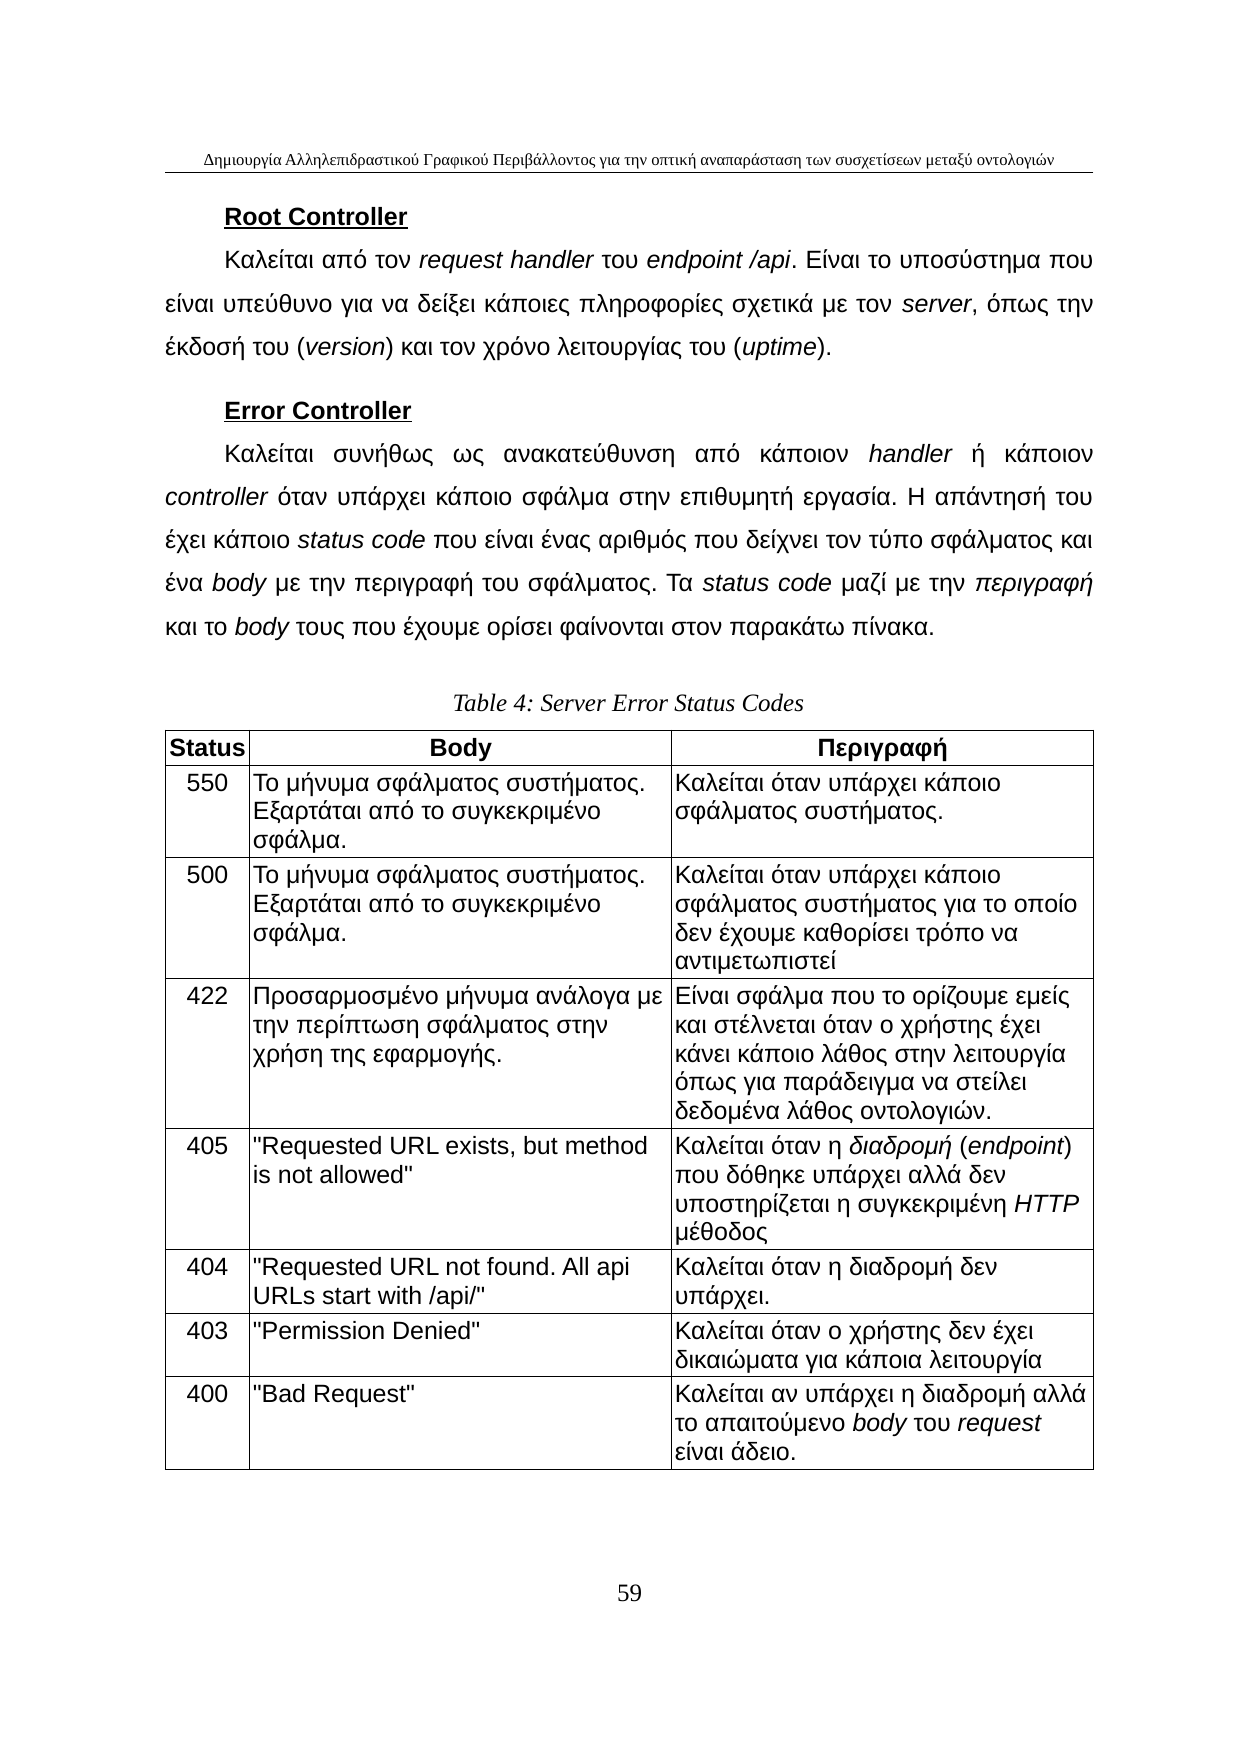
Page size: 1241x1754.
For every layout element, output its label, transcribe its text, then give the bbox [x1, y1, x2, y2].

table_cell Καλείται όταν υπάρχει κάποιο σφάλματος συστήματος για το οποίο δεν έχουμε καθορίσει τρόπο να αντιμετωπιστεί [672, 858, 1093, 978]
table_cell Καλείται όταν υπάρχει κάποιο σφάλματος συστήματος. [672, 766, 1093, 857]
table_cell Το μήνυμα σφάλματος συστήματος. Εξαρτάται από το συγκεκριμένο σφάλμα. [250, 766, 671, 857]
table_cell 405 [166, 1129, 249, 1249]
table_cell "Bad Request" [250, 1377, 671, 1469]
table_cell Καλείται αν υπάρχει η διαδρομή αλλά το απαιτούμενο body του request είναι άδειο. [672, 1377, 1093, 1469]
text Καλείται από τον request handler του endpoint /api. Είναι το υποσύστημα που είναι υπεύθυνο για να δείξει κάποιες πληροφορίες σχετικά με τον server, όπως την έκδοσή του (version) και τον χρόνο λειτουργίας του (uptime). [165, 245, 1093, 360]
text Root Controller [165, 202, 1093, 231]
table_cell "Requested URL not found. All api URLs start with /api/" [250, 1250, 671, 1313]
table_cell "Permission Denied" [250, 1314, 671, 1376]
text Table 4: Server Error Status Codes [165, 688, 1093, 717]
table_header Body [250, 731, 671, 764]
table_header Status [166, 731, 249, 764]
table_cell Προσαρμοσμένο μήνυμα ανάλογα με την περίπτωση σφάλματος στην χρήση της εφαρμογής. [250, 979, 671, 1128]
table_cell Καλείται όταν ο χρήστης δεν έχει δικαιώματα για κάποια λειτουργία [672, 1314, 1093, 1376]
table_cell 500 [166, 858, 249, 978]
table_cell 400 [166, 1377, 249, 1469]
text Error Controller [165, 396, 1093, 425]
table_cell Καλείται όταν η διαδρομή δεν υπάρχει. [672, 1250, 1093, 1313]
table_cell 550 [166, 766, 249, 857]
table_cell Το μήνυμα σφάλματος συστήματος. Εξαρτάται από το συγκεκριμένο σφάλμα. [250, 858, 671, 978]
table_cell 403 [166, 1314, 249, 1376]
table_cell Καλείται όταν η διαδρομή (endpoint) που δόθηκε υπάρχει αλλά δεν υποστηρίζεται η συγκεκριμένη HTTP μέθοδος [672, 1129, 1093, 1249]
table_cell Είναι σφάλμα που το ορίζουμε εμείς και στέλνεται όταν ο χρήστης έχει κάνει κάποιο λάθος στην λειτουργία όπως για παράδειγμα να στείλει δεδομένα λάθος οντολογιών. [672, 979, 1093, 1128]
table_cell 422 [166, 979, 249, 1128]
table_cell 404 [166, 1250, 249, 1313]
text Καλείται συνήθως ως ανακατεύθυνση από κάποιον handler ή κάποιον controller όταν υπάρχει κάποιο σφάλμα στην επιθυμητή εργασία. Η απάντησή του έχει κάποιο status code που είναι ένας αριθμός που δείχνει τον τύπο σφάλματος και ένα body με την περιγραφή του σφάλματος. Τα status code μαζί με την περιγραφή και το body τους που έχουμε ορίσει φαίνονται στον παρακάτω πίνακα. [165, 439, 1093, 640]
table_cell "Requested URL exists, but method is not allowed" [250, 1129, 671, 1249]
table_header Περιγραφή [672, 731, 1093, 764]
